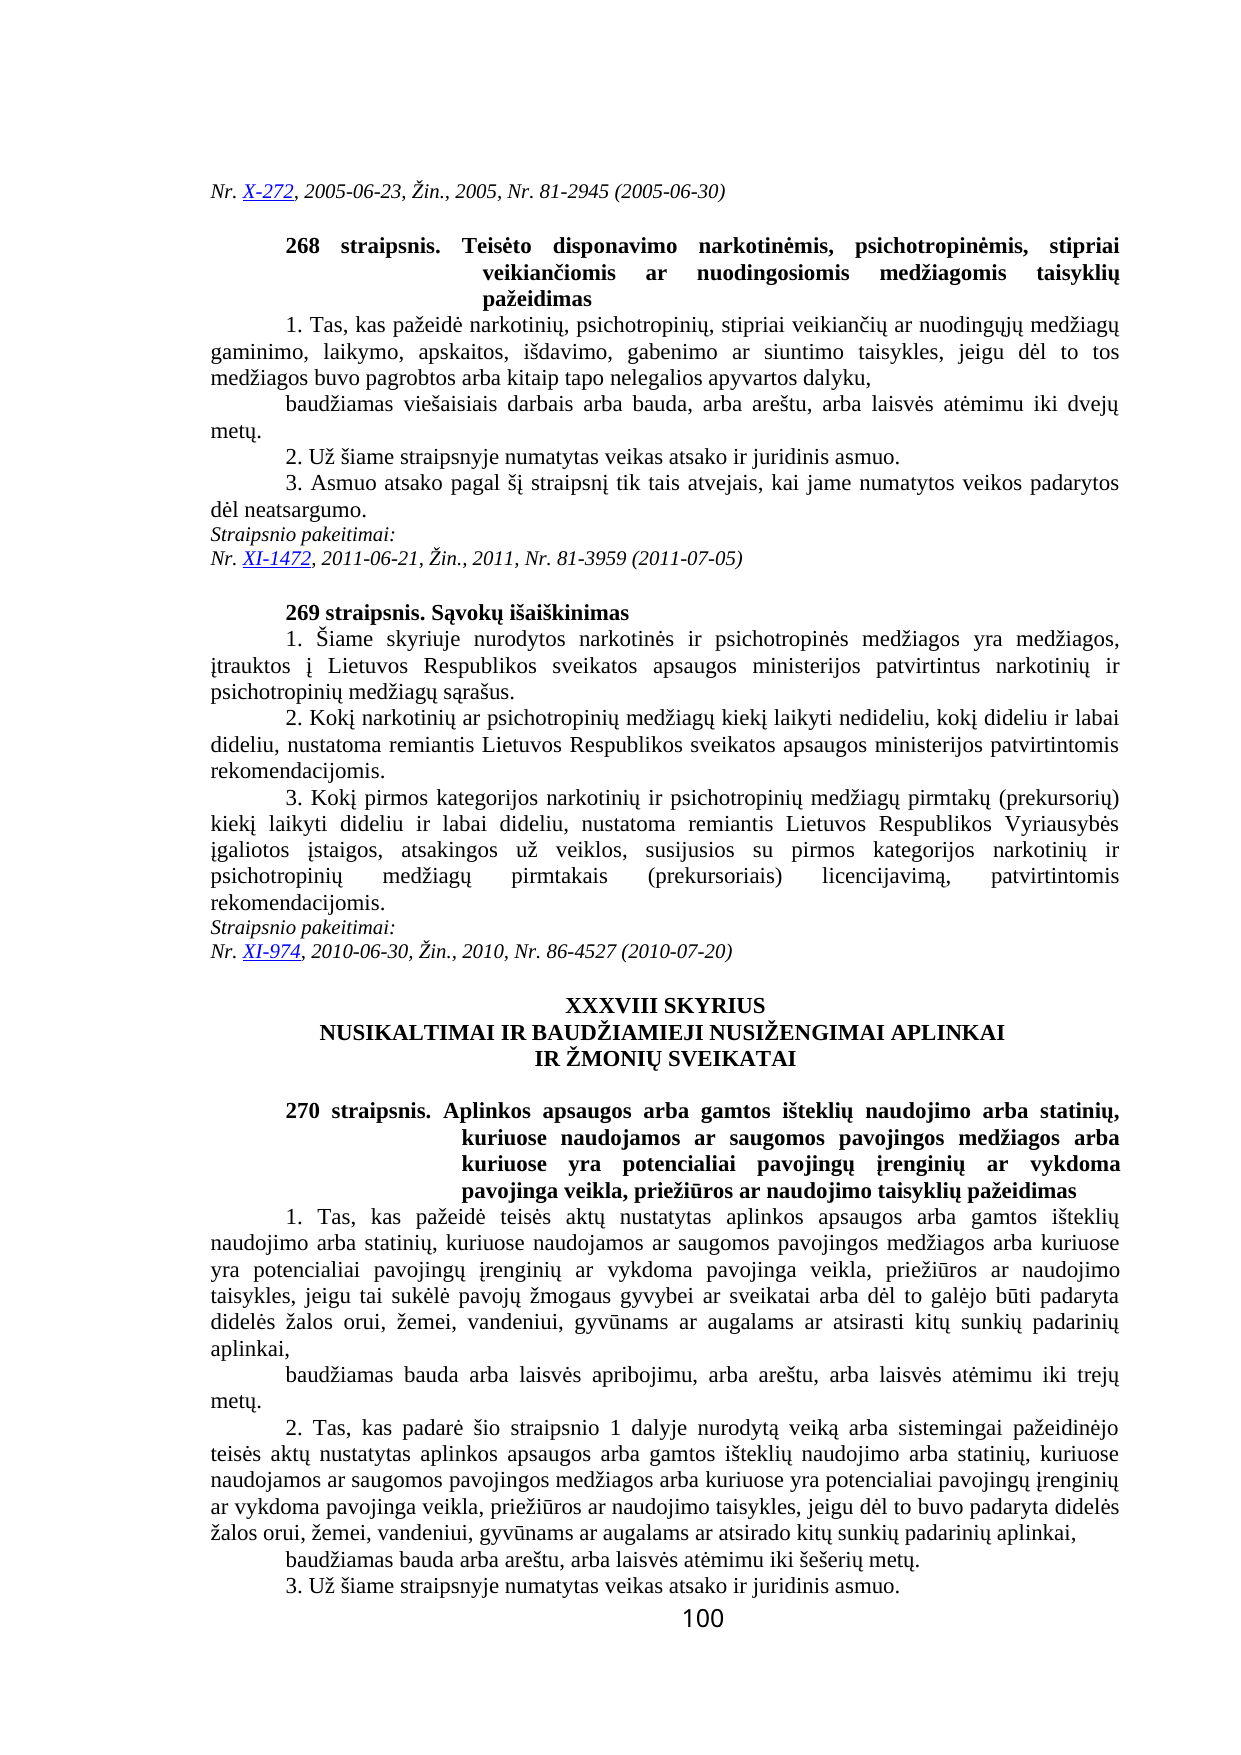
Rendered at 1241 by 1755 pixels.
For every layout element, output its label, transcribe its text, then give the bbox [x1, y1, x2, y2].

text 2. Kokį narkotinių ar psichotropinių medžiagų kiekį laikyti nedideliu, kokį dideliu ir labai dideliu, nustatoma remiantis Lietuvos Respublikos sveikatos apsaugos ministerijos patvirtintomis rekomendacijomis. [210, 704, 1120, 783]
text 270 straipsnis. Aplinkos apsaugos arba gamtos išteklių naudojimo arba statinių, kuriuose naudojamos ar saugomos pavojingos medžiagos arba kuriuose yra potencialiai pavojingų įrenginių ar vykdoma pavojinga veikla, priežiūros ar naudojimo taisyklių pažeidimas [285, 1098, 1120, 1203]
text Nr. XI-974, 2010-06-30, Žin., 2010, Nr. 86-4527 (2010-07-20) [210, 939, 1120, 963]
text 268 straipsnis. Teisėto disponavimo narkotinėmis, psichotropinėmis, stipriai veikiančiomis ar nuodingosiomis medžiagomis taisyklių pažeidimas [285, 232, 1120, 311]
text NUSIKALTIMAI IR BAUDŽIAMIEJI NUSIŽENGIMAI APLINKAI IR ŽMONIŲ SVEIKATAI [210, 1018, 1120, 1071]
text 3. Kokį pirmos kategorijos narkotinių ir psichotropinių medžiagų pirmtakų (prekursorių) kiekį laikyti dideliu ir labai dideliu, nustatoma remiantis Lietuvos Respublikos Vyriausybės įgaliotos įstaigos, atsakingos už veiklos, susijusios su pirmos kategorijos narkotinių ir psichotropinių medžiagų pirmtakais (prekursoriais) licencijavimą, patvirtintomis rekomendacijomis. [210, 783, 1120, 915]
text baudžiamas bauda arba areštu, arba laisvės atėmimu iki šešerių metų. [210, 1546, 1120, 1572]
text 2. Už šiame straipsnyje numatytas veikas atsako ir juridinis asmuo. [210, 443, 1120, 469]
text 1. Šiame skyriuje nurodytos narkotinės ir psichotropinės medžiagos yra medžiagos, įtrauktos į Lietuvos Respublikos sveikatos apsaugos ministerijos patvirtintus narkotinių ir psichotropinių medžiagų sąrašus. [210, 625, 1120, 704]
text 2. Tas, kas padarė šio straipsnio 1 dalyje nurodytą veiką arba sistemingai pažeidinėjo teisės aktų nustatytas aplinkos apsaugos arba gamtos išteklių naudojimo arba statinių, kuriuose naudojamos ar saugomos pavojingos medžiagos arba kuriuose yra potencialiai pavojingų įrenginių ar vykdoma pavojinga veikla, priežiūros ar naudojimo taisykles, jeigu dėl to buvo padaryta didelės žalos orui, žemei, vandeniui, gyvūnams ar augalams ar atsirado kitų sunkių padarinių aplinkai, [210, 1414, 1120, 1546]
text Nr. X-272, 2005-06-23, Žin., 2005, Nr. 81-2945 (2005-06-30) [210, 179, 1120, 203]
text 269 straipsnis. Sąvokų išaiškinimas [210, 599, 1120, 625]
text Straipsnio pakeitimai: [210, 915, 1120, 939]
text 3. Asmuo atsako pagal šį straipsnį tik tais atvejais, kai jame numatytos veikos padarytos dėl neatsargumo. [210, 469, 1120, 522]
subtitle XXXVIII SKYRIUS [210, 992, 1120, 1018]
text 3. Už šiame straipsnyje numatytas veikas atsako ir juridinis asmuo. [210, 1572, 1120, 1598]
text Nr. XI-1472, 2011-06-21, Žin., 2011, Nr. 81-3959 (2011-07-05) [210, 546, 1120, 570]
text baudžiamas bauda arba laisvės apribojimu, arba areštu, arba laisvės atėmimu iki trejų metų. [210, 1361, 1120, 1414]
text baudžiamas viešaisiais darbais arba bauda, arba areštu, arba laisvės atėmimu iki dvejų metų. [210, 390, 1120, 443]
text Straipsnio pakeitimai: [210, 522, 1120, 546]
text 1. Tas, kas pažeidė teisės aktų nustatytas aplinkos apsaugos arba gamtos išteklių naudojimo arba statinių, kuriuose naudojamos ar saugomos pavojingos medžiagos arba kuriuose yra potencialiai pavojingų įrenginių ar vykdoma pavojinga veikla, priežiūros ar naudojimo taisykles, jeigu tai sukėlė pavojų žmogaus gyvybei ar sveikatai arba dėl to galėjo būti padaryta didelės žalos orui, žemei, vandeniui, gyvūnams ar augalams ar atsirasti kitų sunkių padarinių aplinkai, [210, 1203, 1120, 1361]
text 1. Tas, kas pažeidė narkotinių, psichotropinių, stipriai veikiančių ar nuodingųjų medžiagų gaminimo, laikymo, apskaitos, išdavimo, gabenimo ar siuntimo taisykles, jeigu dėl to tos medžiagos buvo pagrobtos arba kitaip tapo nelegalios apyvartos dalyku, [210, 311, 1120, 390]
